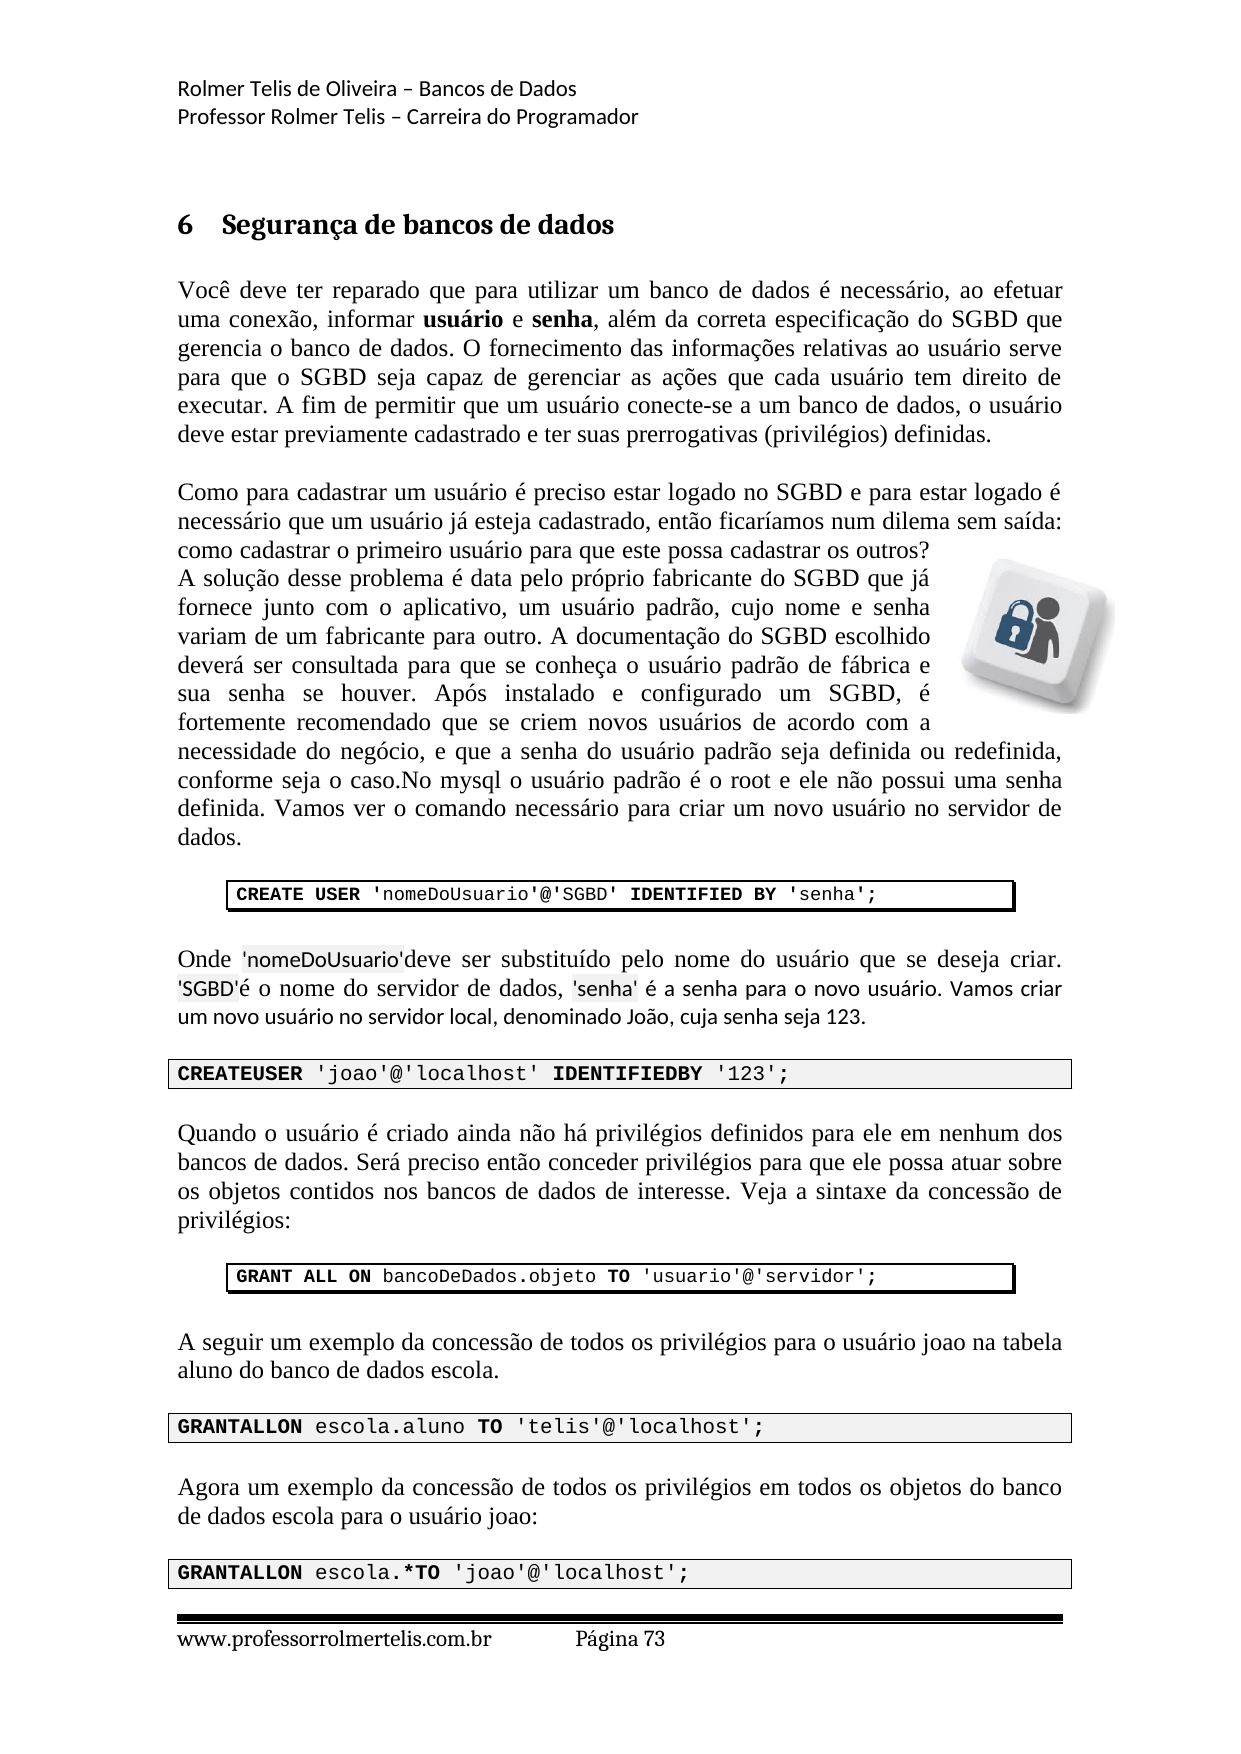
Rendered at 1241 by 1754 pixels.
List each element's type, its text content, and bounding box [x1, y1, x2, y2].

text Quando o usuário é criado ainda não há privilégios definidos para ele em nenhum dos bancos de dados. Será preciso então conceder privilégios para que ele possa atuar sobre os objetos contidos nos bancos de dados de interesse. Veja a sintaxe da concessão de privilégios: [177, 1118, 1063, 1233]
text GRANT ALL ON bancoDeDados.objeto TO 'usuario'@'servidor'; [228, 1265, 1012, 1290]
subtitle Segurança de bancos de dados [177, 208, 1063, 241]
text Agora um exemplo da concessão de todos os privilégios em todos os objetos do banco de dados escola para o usuário joao: [177, 1472, 1063, 1530]
text A seguir um exemplo da concessão de todos os privilégios para o usuário joao na tabela aluno do banco de dados escola. [177, 1327, 1063, 1384]
text GRANTALLON escola.*TO 'joao'@'localhost'; [169, 1560, 1071, 1588]
text Onde 'nomeDoUsuario'deve ser substituído pelo nome do usuário que se deseja criar. 'SGBD'é o nome do servidor de dados, 'senha' é a senha para o novo usuário. Vamos criar um novo usuário no servidor local, denominado João, cuja senha seja 123. [177, 944, 1063, 1030]
text Como para cadastrar um usuário é preciso estar logado no SGBD e para estar logado é necessário que um usuário já esteja cadastrado, então ficaríamos num dilema sem saída: como cadastrar o primeiro usuário para que este possa cadastrar os outros? A solução desse problema é data pelo próprio fabricante do SGBD que já fornece junto com o aplicativo, um usuário padrão, cujo nome e senha variam de um fabricante para outro. A documentação do SGBD escolhido deverá ser consultada para que se conheça o usuário padrão de fábrica e sua senha se houver. Após instalado e configurado um SGBD, é fortemente recomendado que se criem novos usuários de acordo com a necessidade do negócio, e que a senha do usuário padrão seja definida ou redefinida, conforme seja o caso.No mysql o usuário padrão é o root e ele não possui uma senha definida. Vamos ver o comando necessário para criar um novo usuário no servidor de dados. [177, 477, 1063, 851]
text GRANTALLON escola.aluno TO 'telis'@'localhost'; [169, 1414, 1071, 1442]
text Você deve ter reparado que para utilizar um banco de dados é necessário, ao efetuar uma conexão, informar usuário e senha, além da correta especificação do SGBD que gerencia o banco de dados. O fornecimento das informações relativas ao usuário serve para que o SGBD seja capaz de gerenciar as ações que cada usuário tem direito de executar. A fim de permitir que um usuário conecte-se a um banco de dados, o usuário deve estar previamente cadastrado e ter suas prerrogativas (privilégios) definidas. [177, 276, 1063, 448]
picture [953, 552, 1115, 714]
text CREATEUSER 'joao'@'localhost' IDENTIFIEDBY '123'; [169, 1060, 1071, 1088]
text CREATE USER 'nomeDoUsuario'@'SGBD' IDENTIFIED BY 'senha'; [228, 882, 1012, 908]
